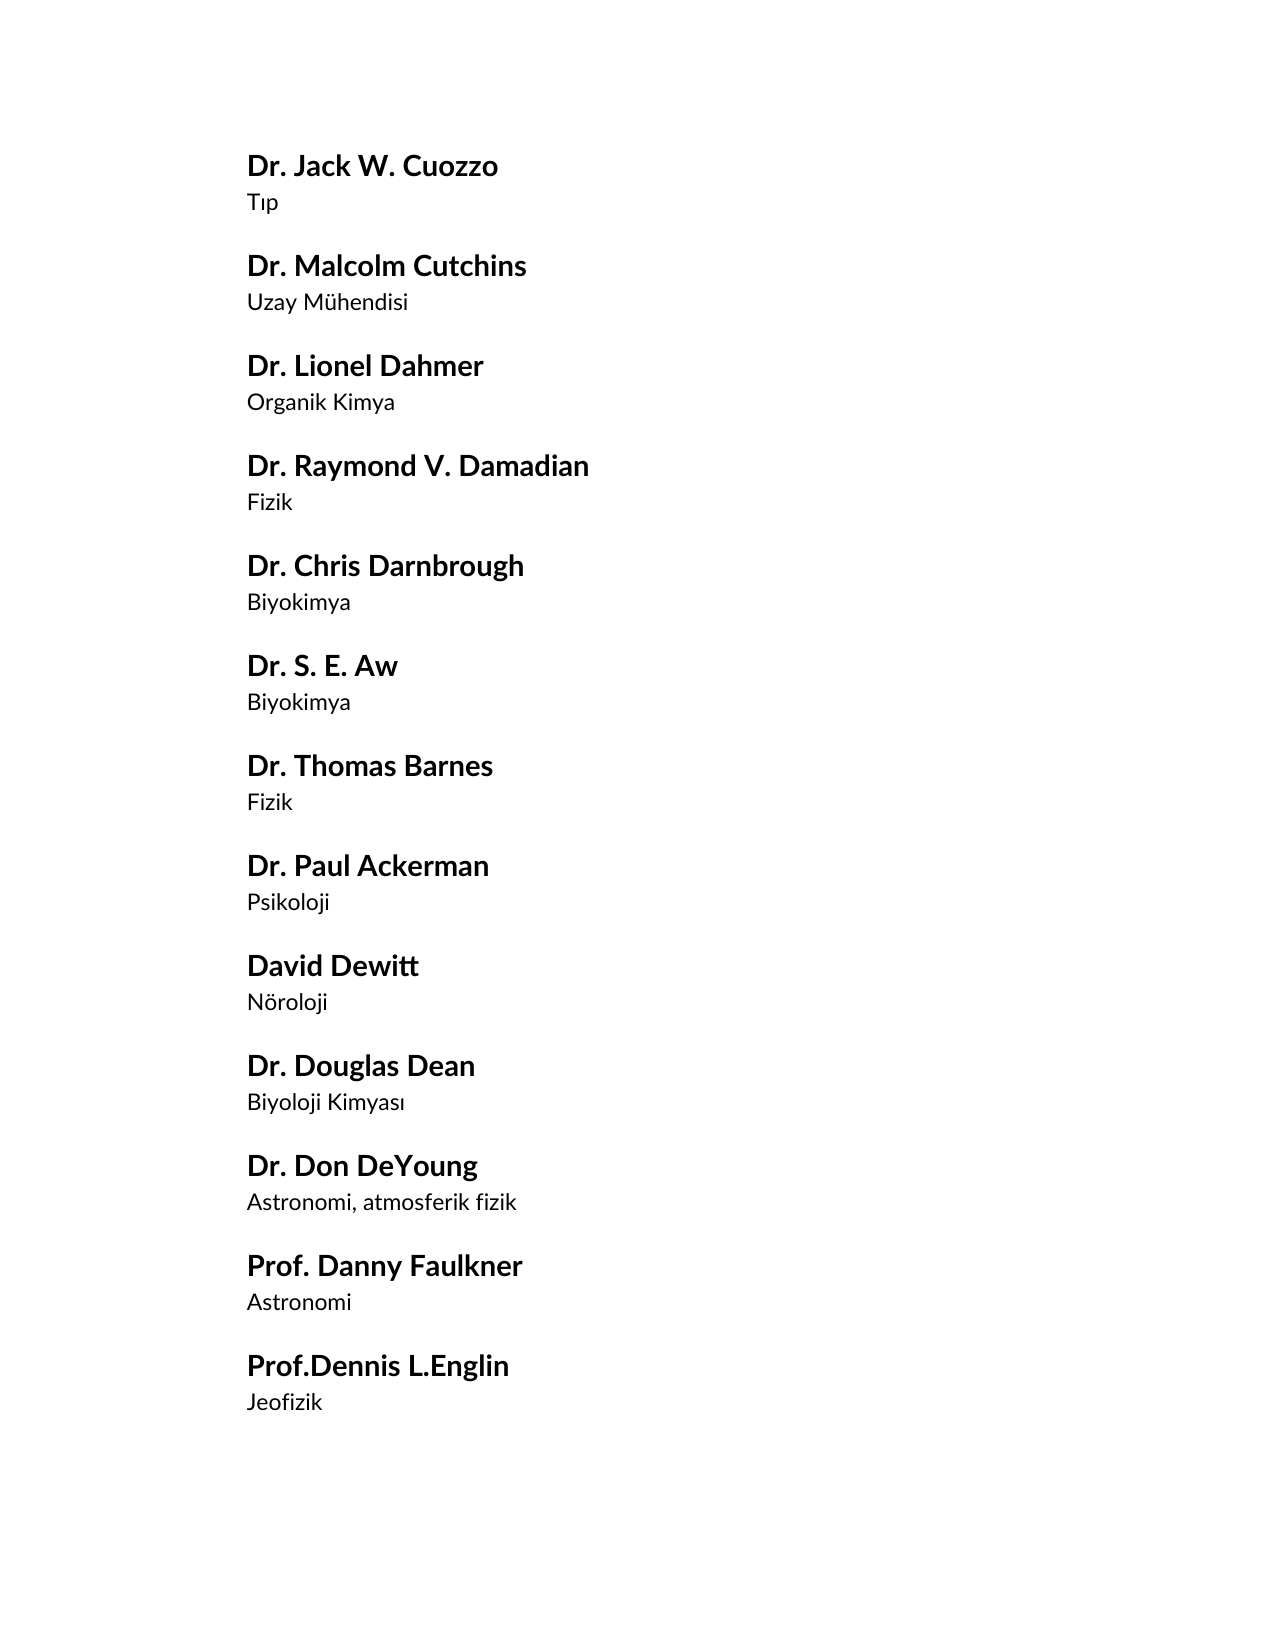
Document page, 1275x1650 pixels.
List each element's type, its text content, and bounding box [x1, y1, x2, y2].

text Dr. Raymond V. Damadian [187, 450, 1070, 483]
text Astronomi, atmosferik fizik [187, 1183, 1070, 1217]
text Tıp [187, 183, 1070, 217]
text Nöroloji [187, 983, 1070, 1017]
text Dr. Paul Ackerman [187, 850, 1070, 883]
text Astronomi [187, 1283, 1070, 1317]
text Dr. Chris Darnbrough [187, 550, 1070, 583]
text Dr. Jack W. Cuozzo [187, 150, 1070, 183]
text Prof.Dennis L.Englin [187, 1350, 1070, 1383]
text Prof. Danny Faulkner [187, 1250, 1070, 1283]
text Dr. Lionel Dahmer [187, 350, 1070, 383]
text Dr. Thomas Barnes [187, 750, 1070, 783]
text Fizik [187, 783, 1070, 817]
text David Dewitt [187, 950, 1070, 983]
text Biyokimya [187, 683, 1070, 717]
text Dr. Douglas Dean [187, 1050, 1070, 1083]
text Dr. S. E. Aw [187, 650, 1070, 683]
text Dr. Don DeYoung [187, 1150, 1070, 1183]
text Dr. Malcolm Cutchins [187, 250, 1070, 283]
text Biyokimya [187, 583, 1070, 617]
text Biyoloji Kimyası [187, 1083, 1070, 1117]
text Fizik [187, 483, 1070, 517]
text Jeofizik [187, 1383, 1070, 1417]
text Uzay Mühendisi [187, 283, 1070, 317]
text Psikoloji [187, 883, 1070, 917]
text Organik Kimya [187, 383, 1070, 417]
